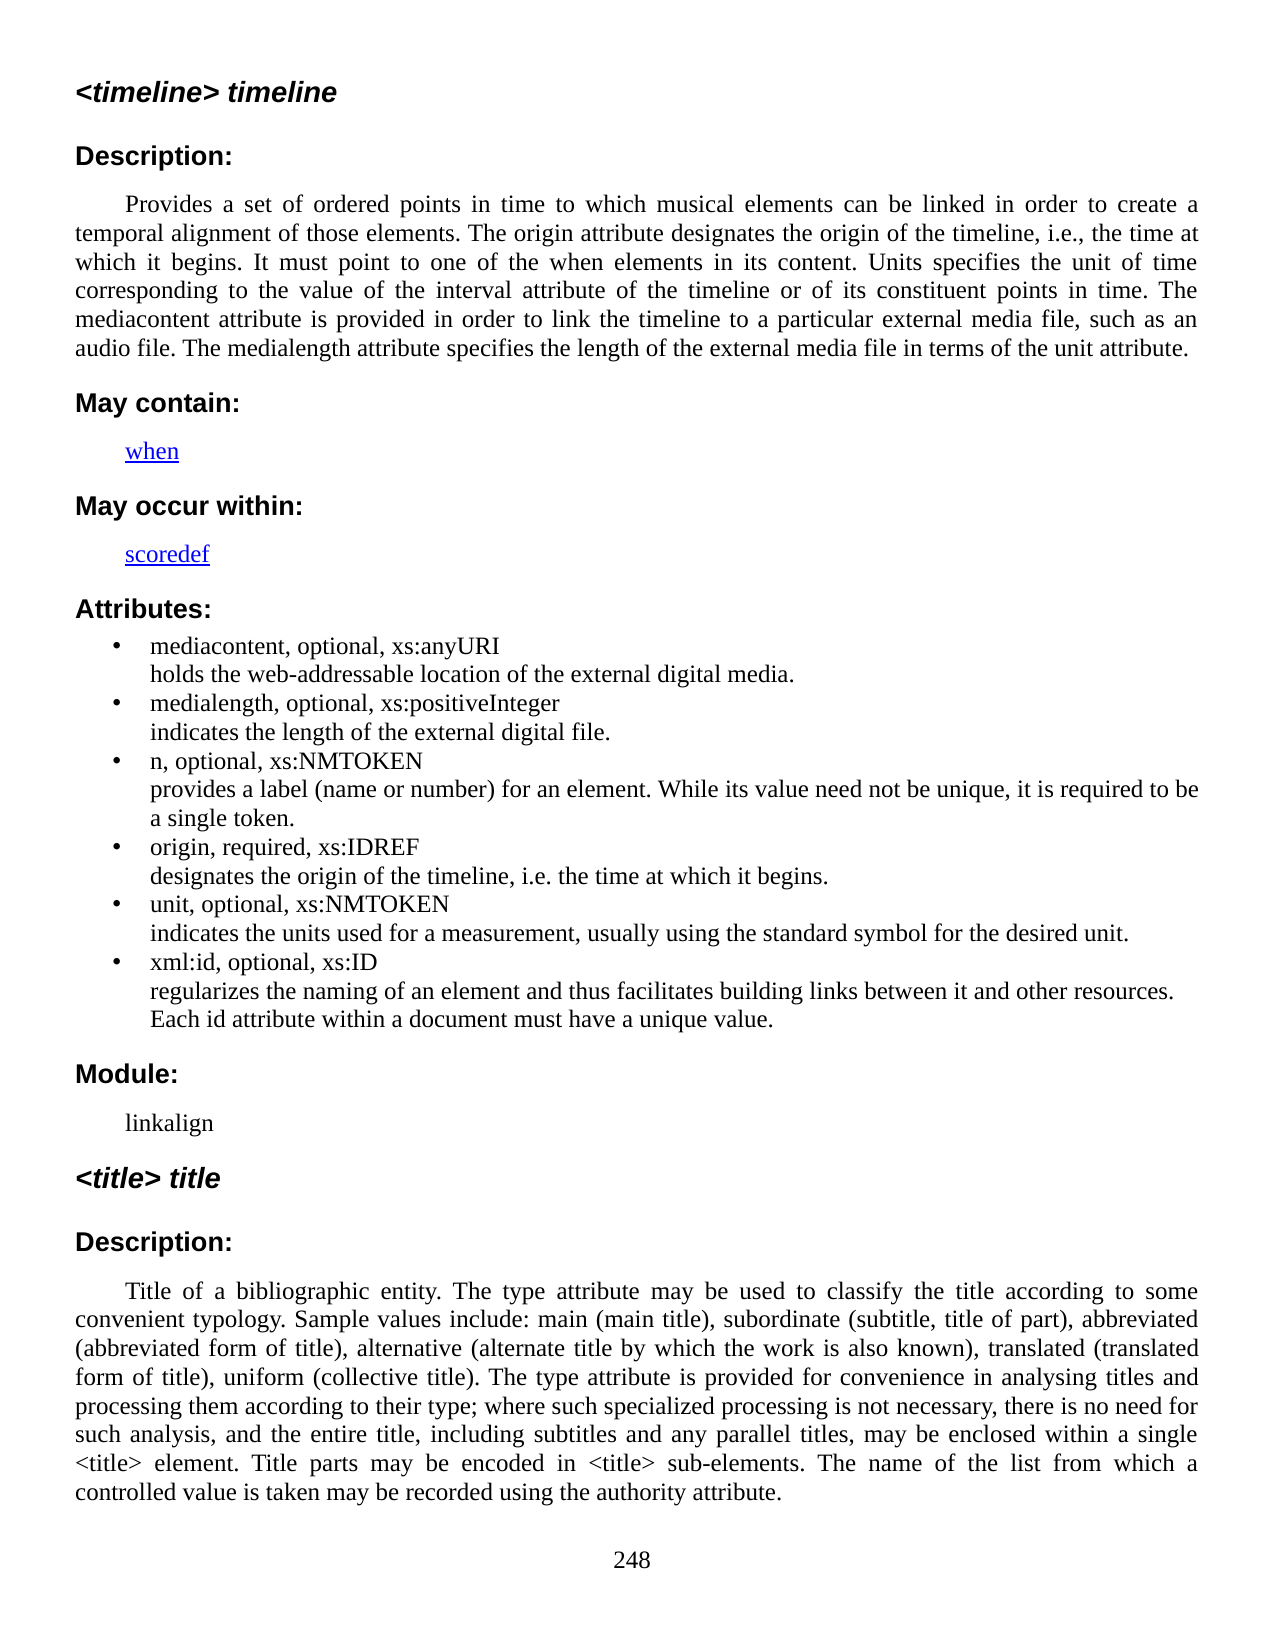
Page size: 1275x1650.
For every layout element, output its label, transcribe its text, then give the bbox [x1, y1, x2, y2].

subtitle <title> title [75, 1161, 1200, 1195]
subtitle Description: [75, 140, 1200, 171]
list unit, optional, xs:NMTOKEN indicates the units used for a measurement, usually using the standard symbol for the desired unit. [112, 889, 1200, 947]
list xml:id, optional, xs:ID regularizes the naming of an element and thus facilitates building links between it and other resources. Each id attribute within a document must have a unique value. [112, 947, 1200, 1033]
text when [75, 436, 1200, 465]
list origin, required, xs:IDREF designates the origin of the timeline, i.e. the time at which it begins. [112, 832, 1200, 889]
subtitle May contain: [75, 387, 1200, 418]
text scoredef [75, 539, 1200, 568]
text Title of a bibliographic entity. The type attribute may be used to classify the title according to some convenient typology. Sample values include: main (main title), subordinate (subtitle, title of part), abbreviated (abbreviated form of title), alternative (alternate title by which the work is also known), translated (translated form of title), uniform (collective title). The type attribute is provided for convenience in analysing titles and processing them according to their type; where such specialized processing is not necessary, there is no need for such analysis, and the entire title, including subtitles and any parallel titles, may be enclosed within a single <title> element. Title parts may be encoded in <title> sub-elements. The name of the list from which a controlled value is taken may be recorded using the authority attribute. [75, 1276, 1200, 1506]
text Provides a set of ordered points in time to which musical elements can be linked in order to create a temporal alignment of those elements. The origin attribute designates the origin of the timeline, i.e., the time at which it begins. It must point to one of the when elements in its content. Units specifies the unit of time corresponding to the value of the interval attribute of the timeline or of its constituent points in time. The mediacontent attribute is provided in order to link the timeline to a particular external media file, such as an audio file. The medialength attribute specifies the length of the external media file in terms of the unit attribute. [75, 189, 1200, 362]
subtitle Description: [75, 1226, 1200, 1257]
list medialength, optional, xs:positiveInteger indicates the length of the external digital file. [112, 688, 1200, 746]
subtitle <timeline> timeline [75, 75, 1200, 108]
text linkalign [75, 1108, 1200, 1136]
subtitle May occur within: [75, 490, 1200, 521]
list mediacontent, optional, xs:anyURI holds the web-addressable location of the external digital media. [112, 631, 1200, 688]
subtitle Attributes: [75, 593, 1200, 624]
list n, optional, xs:NMTOKEN provides a label (name or number) for an element. While its value need not be unique, it is required to be a single token. [112, 746, 1200, 832]
subtitle Module: [75, 1058, 1200, 1089]
